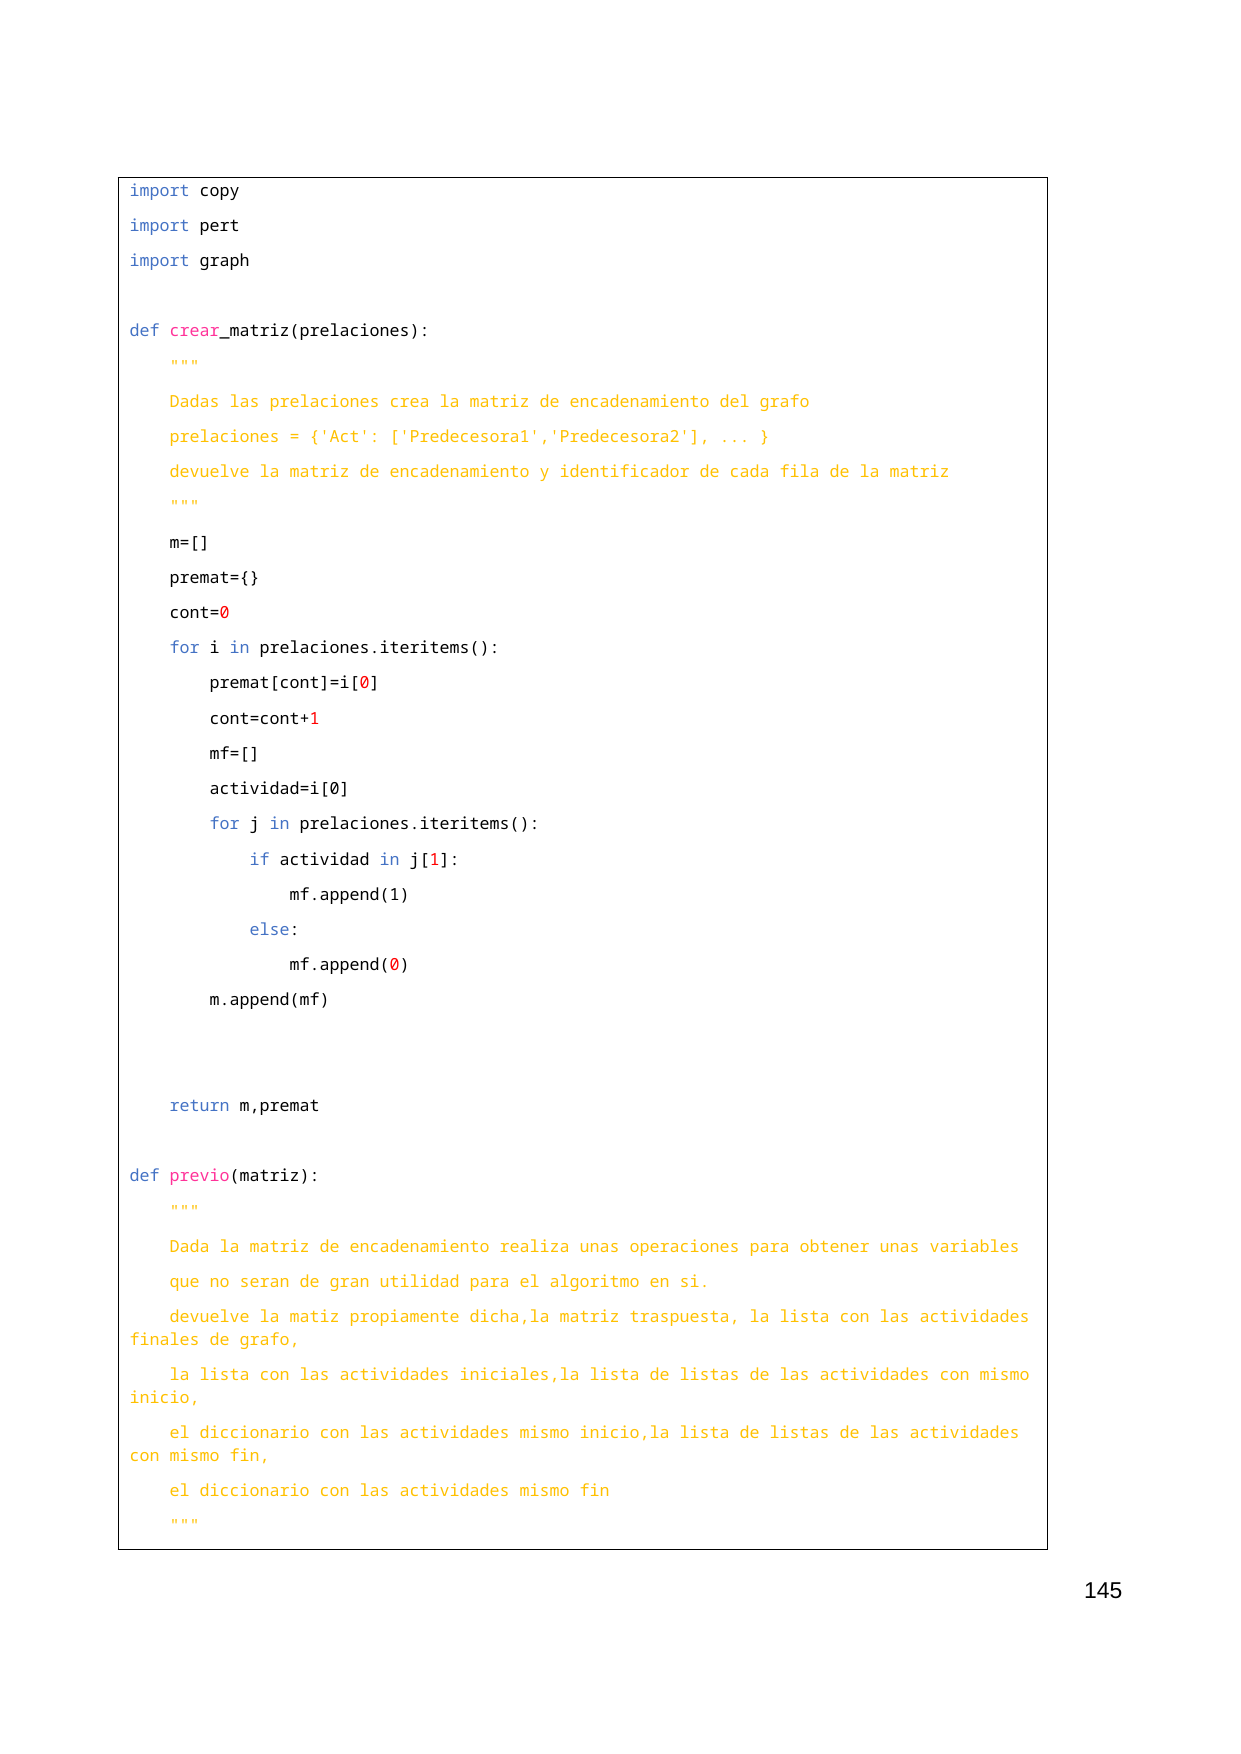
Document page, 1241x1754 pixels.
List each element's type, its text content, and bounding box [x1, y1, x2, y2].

table_header import copy import pert import graph def crear_matriz(prelaciones): """ Dadas las prelaciones crea la matriz de encadenamiento del grafo prelaciones = {'Act': ['Predecesora1','Predecesora2'], ... } devuelve la matriz de encadenamiento y identificador de cada fila de la matriz """ m=[] premat={} cont=0 for i in prelaciones.iteritems(): premat[cont]=i[0] cont=cont+1 mf=[] actividad=i[0] for j in prelaciones.iteritems(): if actividad in j[1]: mf.append(1) else: mf.append(0) m.append(mf) return m,premat def previo(matriz): """ Dada la matriz de encadenamiento realiza unas operaciones para obtener unas variables que no seran de gran utilidad para el algoritmo en si. devuelve la matiz propiamente dicha,la matriz traspuesta, la lista con las actividades finales de grafo, la lista con las actividades iniciales,la lista de listas de las actividades con mismo inicio, el diccionario con las actividades mismo inicio,la lista de listas de las actividades con mismo fin, el diccionario con las actividades mismo fin """ [119, 178, 1047, 1549]
